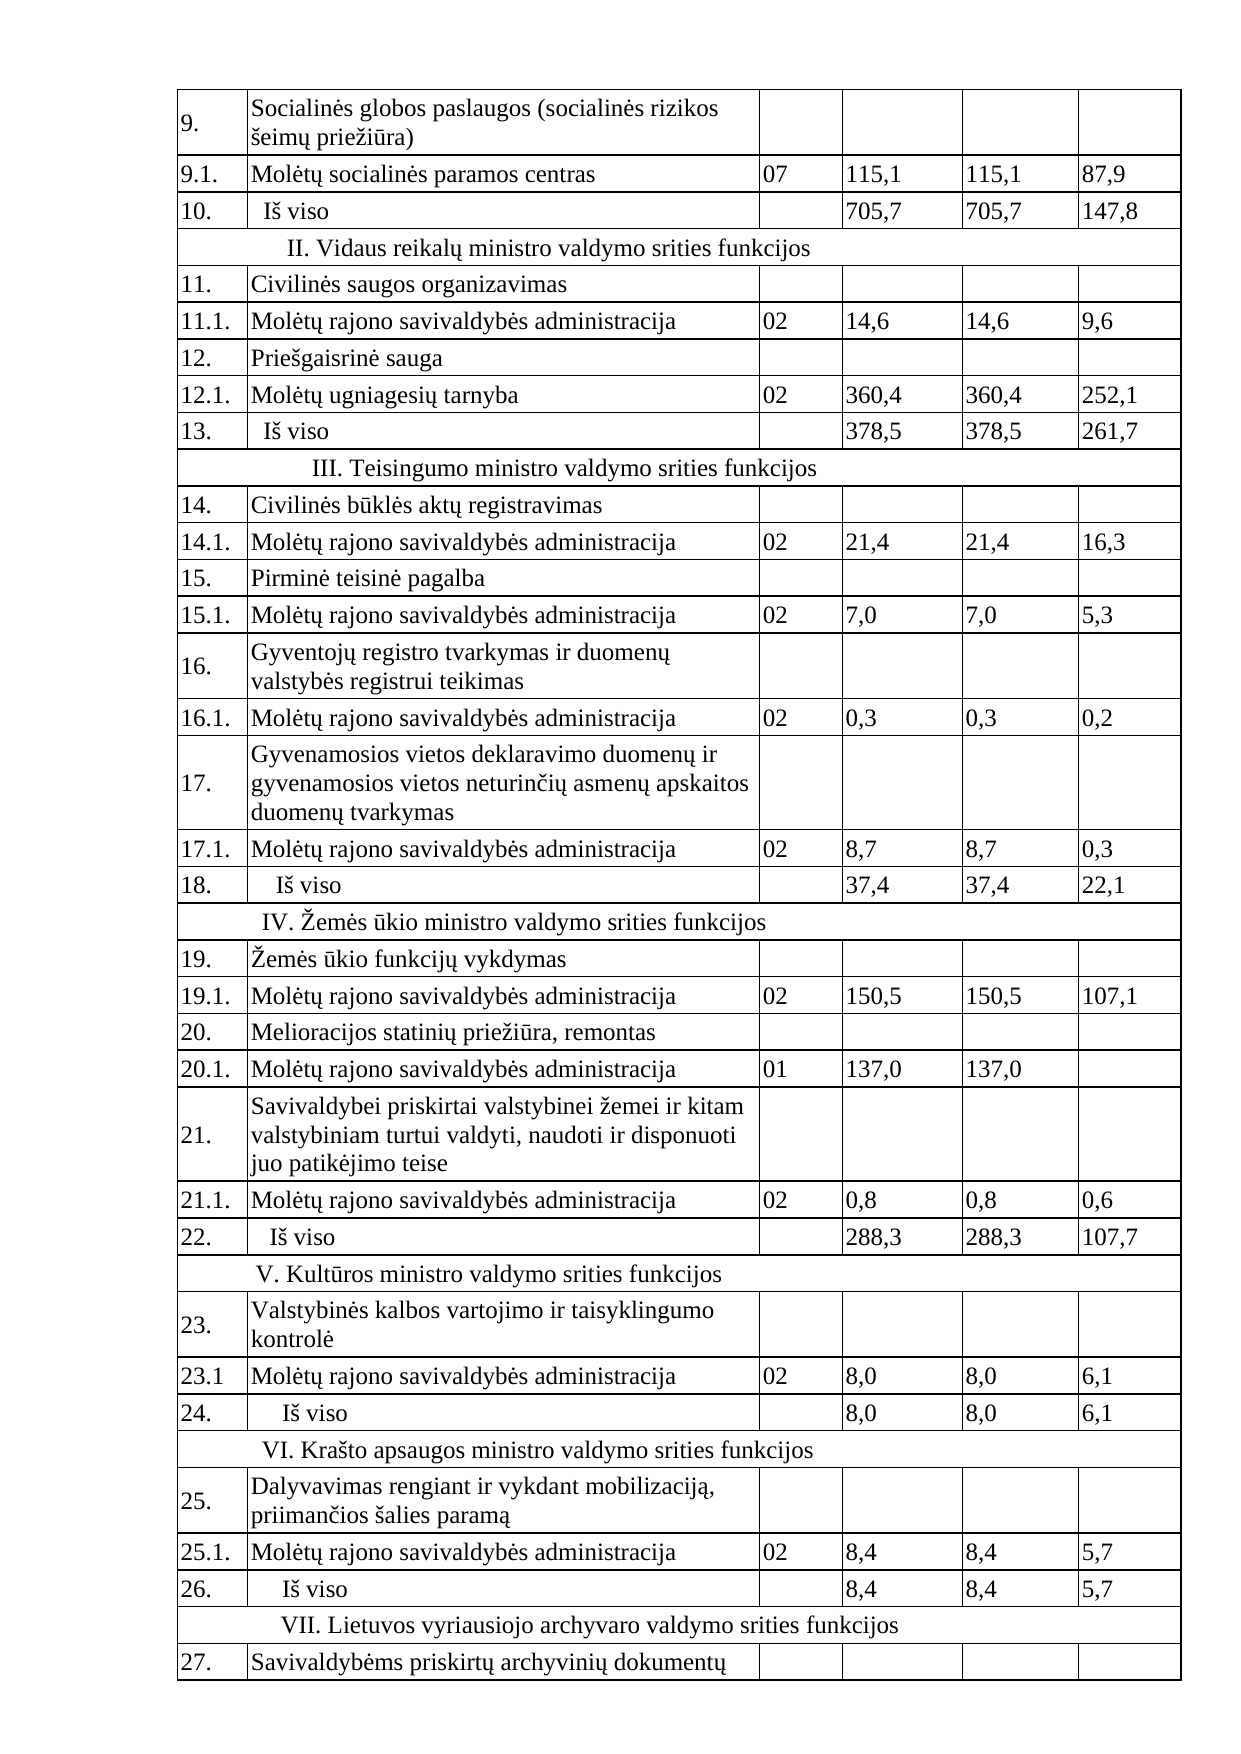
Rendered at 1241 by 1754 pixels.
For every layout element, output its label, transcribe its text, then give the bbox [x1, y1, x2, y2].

table_cell 150,5 [963, 977, 1078, 1013]
table_cell [963, 1292, 1078, 1356]
table_cell 02 [760, 977, 842, 1013]
table_cell 0,3 [1079, 830, 1180, 866]
table_cell [1079, 340, 1180, 375]
table_cell 8,0 [843, 1358, 962, 1393]
table_cell 5,7 [1079, 1534, 1180, 1569]
table_cell 22. [178, 1219, 247, 1254]
table_cell 8,7 [963, 830, 1078, 866]
table_cell 21,4 [843, 523, 962, 559]
table_cell 360,4 [963, 376, 1078, 412]
table_cell 20.1. [178, 1051, 247, 1086]
table_cell [760, 413, 842, 448]
table_cell 7,0 [963, 597, 1078, 632]
table_cell 252,1 [1079, 376, 1180, 412]
table_cell [963, 266, 1078, 301]
table_cell [843, 1088, 962, 1180]
table_cell [760, 1644, 842, 1679]
table_cell IV. Žemės ūkio ministro valdymo srities funkcijos [178, 904, 1180, 939]
table_cell [760, 867, 842, 902]
table_cell 288,3 [963, 1219, 1078, 1254]
table_cell 8,4 [963, 1571, 1078, 1606]
table_cell 6,1 [1079, 1358, 1180, 1393]
table_cell 21,4 [963, 523, 1078, 559]
table_cell [760, 1468, 842, 1532]
table_cell 14.1. [178, 523, 247, 559]
table_cell [760, 1571, 842, 1606]
table_cell Molėtų rajono savivaldybės administracija [248, 977, 759, 1013]
table_cell Iš viso [248, 1219, 759, 1254]
table_cell 27. [178, 1644, 247, 1679]
table_cell [843, 266, 962, 301]
table_cell 02 [760, 1358, 842, 1393]
table_cell 37,4 [963, 867, 1078, 902]
table_cell 02 [760, 597, 842, 632]
table_cell 13. [178, 413, 247, 448]
table_cell 14,6 [963, 303, 1078, 338]
table_cell 0,2 [1079, 699, 1180, 734]
table_cell 02 [760, 1182, 842, 1217]
table_cell 01 [760, 1051, 842, 1086]
table_cell 15. [178, 560, 247, 595]
table_cell [963, 1014, 1078, 1049]
table_cell [963, 1644, 1078, 1679]
table_cell 115,1 [843, 156, 962, 191]
table_cell [843, 634, 962, 698]
table_cell 87,9 [1079, 156, 1180, 191]
table_cell 8,4 [963, 1534, 1078, 1569]
table_cell Valstybinės kalbos vartojimo ir taisyklingumo kontrolė [248, 1292, 759, 1356]
table_cell 137,0 [963, 1051, 1078, 1086]
table_cell 7,0 [843, 597, 962, 632]
table_cell 261,7 [1079, 413, 1180, 448]
table_cell [843, 90, 962, 154]
table_cell 150,5 [843, 977, 962, 1013]
table_cell [760, 560, 842, 595]
table_cell 25. [178, 1468, 247, 1532]
table_cell [760, 90, 842, 154]
table_cell [843, 1644, 962, 1679]
table_cell 02 [760, 830, 842, 866]
table_cell [1079, 1292, 1180, 1356]
table_cell [1079, 1644, 1180, 1679]
table_cell Dalyvavimas rengiant ir vykdant mobilizaciją, priimančios šalies paramą [248, 1468, 759, 1532]
table_cell [963, 634, 1078, 698]
table_cell [760, 1088, 842, 1180]
table_cell Iš viso [248, 193, 759, 228]
table_cell Molėtų rajono savivaldybės administracija [248, 1358, 759, 1393]
table_cell Iš viso [248, 867, 759, 902]
table_cell 0,8 [963, 1182, 1078, 1217]
table_cell [843, 941, 962, 976]
table_cell 15.1. [178, 597, 247, 632]
table_cell Molėtų rajono savivaldybės administracija [248, 523, 759, 559]
table_cell 360,4 [843, 376, 962, 412]
table_cell 25.1. [178, 1534, 247, 1569]
table_cell Molėtų socialinės paramos centras [248, 156, 759, 191]
table_cell 115,1 [963, 156, 1078, 191]
table_cell [843, 487, 962, 522]
table_cell 21. [178, 1088, 247, 1180]
table_cell 705,7 [843, 193, 962, 228]
table_cell [1079, 487, 1180, 522]
table_cell 0,6 [1079, 1182, 1180, 1217]
table_cell 9. [178, 90, 247, 154]
table_cell 23. [178, 1292, 247, 1356]
table_cell 02 [760, 376, 842, 412]
table_cell [963, 90, 1078, 154]
table_cell [843, 1468, 962, 1532]
table_cell 12.1. [178, 376, 247, 412]
table_cell 11. [178, 266, 247, 301]
table_cell 21.1. [178, 1182, 247, 1217]
table_cell Savivaldybei priskirtai valstybinei žemei ir kitam valstybiniam turtui valdyti, naudoti ir disponuoti juo patikėjimo teise [248, 1088, 759, 1180]
table_cell [760, 266, 842, 301]
table_cell [1079, 1051, 1180, 1086]
table_cell [1079, 266, 1180, 301]
table_cell 14,6 [843, 303, 962, 338]
table_cell 02 [760, 699, 842, 734]
table_cell 16. [178, 634, 247, 698]
table_cell 9,6 [1079, 303, 1180, 338]
table_cell Civilinės būklės aktų registravimas [248, 487, 759, 522]
table_cell 23.1 [178, 1358, 247, 1393]
table_cell [843, 560, 962, 595]
table_cell Civilinės saugos organizavimas [248, 266, 759, 301]
table_cell 705,7 [963, 193, 1078, 228]
table_cell 14. [178, 487, 247, 522]
table_cell [760, 1292, 842, 1356]
table_cell 147,8 [1079, 193, 1180, 228]
table_cell II. Vidaus reikalų ministro valdymo srities funkcijos [178, 229, 1180, 264]
table_cell 26. [178, 1571, 247, 1606]
table_cell 19.1. [178, 977, 247, 1013]
table_cell [1079, 560, 1180, 595]
table_cell [963, 487, 1078, 522]
table_cell [760, 487, 842, 522]
table_cell [843, 736, 962, 829]
table_cell [1079, 736, 1180, 829]
table_cell [963, 941, 1078, 976]
table_cell 24. [178, 1395, 247, 1430]
table_cell 18. [178, 867, 247, 902]
table_cell 20. [178, 1014, 247, 1049]
table_cell 16.1. [178, 699, 247, 734]
table_cell Priešgaisrinė sauga [248, 340, 759, 375]
table_cell Iš viso [248, 1395, 759, 1430]
table_cell 8,0 [963, 1395, 1078, 1430]
table_cell Melioracijos statinių priežiūra, remontas [248, 1014, 759, 1049]
table_cell VII. Lietuvos vyriausiojo archyvaro valdymo srities funkcijos [178, 1607, 1180, 1642]
table_cell 288,3 [843, 1219, 962, 1254]
table_cell [1079, 90, 1180, 154]
table_cell Molėtų rajono savivaldybės administracija [248, 303, 759, 338]
table_cell [963, 560, 1078, 595]
table_cell 37,4 [843, 867, 962, 902]
table_cell [1079, 941, 1180, 976]
table_cell [963, 1468, 1078, 1532]
table_cell [963, 1088, 1078, 1180]
table_cell Iš viso [248, 1571, 759, 1606]
table_cell III. Teisingumo ministro valdymo srities funkcijos [178, 450, 1180, 485]
table_cell [1079, 1088, 1180, 1180]
table_cell [760, 340, 842, 375]
table_cell Iš viso [248, 413, 759, 448]
table_cell Molėtų rajono savivaldybės administracija [248, 1534, 759, 1569]
table_cell 22,1 [1079, 867, 1180, 902]
table_cell [843, 1292, 962, 1356]
table_cell [843, 1014, 962, 1049]
table_cell Pirminė teisinė pagalba [248, 560, 759, 595]
table_cell 02 [760, 303, 842, 338]
table_cell [963, 340, 1078, 375]
table_cell [760, 1219, 842, 1254]
table_cell 02 [760, 1534, 842, 1569]
table_cell 07 [760, 156, 842, 191]
table_cell 8,4 [843, 1534, 962, 1569]
table_cell [1079, 1468, 1180, 1532]
table_cell VI. Krašto apsaugos ministro valdymo srities funkcijos [178, 1431, 1180, 1467]
table_cell 107,7 [1079, 1219, 1180, 1254]
table_cell 11.1. [178, 303, 247, 338]
table_cell 0,3 [843, 699, 962, 734]
table_cell 9.1. [178, 156, 247, 191]
table_cell 0,3 [963, 699, 1078, 734]
table_cell [760, 1395, 842, 1430]
table_cell 17. [178, 736, 247, 829]
table_cell Molėtų rajono savivaldybės administracija [248, 830, 759, 866]
table_cell 17.1. [178, 830, 247, 866]
table_cell 5,3 [1079, 597, 1180, 632]
table_cell 8,0 [843, 1395, 962, 1430]
table_cell 10. [178, 193, 247, 228]
table_cell Gyvenamosios vietos deklaravimo duomenų ir gyvenamosios vietos neturinčių asmenų apskaitos duomenų tvarkymas [248, 736, 759, 829]
table_cell 8,0 [963, 1358, 1078, 1393]
table_cell [760, 736, 842, 829]
table_cell Savivaldybėms priskirtų archyvinių dokumentų [248, 1644, 759, 1679]
table_cell Molėtų rajono savivaldybės administracija [248, 699, 759, 734]
table_cell Molėtų ugniagesių tarnyba [248, 376, 759, 412]
table_cell 12. [178, 340, 247, 375]
table_cell 16,3 [1079, 523, 1180, 559]
table_cell Molėtų rajono savivaldybės administracija [248, 1182, 759, 1217]
table_cell [1079, 1014, 1180, 1049]
table_cell [1079, 634, 1180, 698]
table_cell 6,1 [1079, 1395, 1180, 1430]
table_cell 19. [178, 941, 247, 976]
table_cell Socialinės globos paslaugos (socialinės rizikos šeimų priežiūra) [248, 90, 759, 154]
table_cell 107,1 [1079, 977, 1180, 1013]
table_cell 02 [760, 523, 842, 559]
table_cell 378,5 [843, 413, 962, 448]
table_cell Žemės ūkio funkcijų vykdymas [248, 941, 759, 976]
table_cell 137,0 [843, 1051, 962, 1086]
table_cell 8,4 [843, 1571, 962, 1606]
table_cell [963, 736, 1078, 829]
table_cell 378,5 [963, 413, 1078, 448]
table_cell 5,7 [1079, 1571, 1180, 1606]
table_cell Molėtų rajono savivaldybės administracija [248, 597, 759, 632]
table_cell [760, 193, 842, 228]
table_cell [760, 634, 842, 698]
table_cell 0,8 [843, 1182, 962, 1217]
table_cell Molėtų rajono savivaldybės administracija [248, 1051, 759, 1086]
table_cell V. Kultūros ministro valdymo srities funkcijos [178, 1256, 1180, 1291]
table_cell [760, 1014, 842, 1049]
table_cell Gyventojų registro tvarkymas ir duomenų valstybės registrui teikimas [248, 634, 759, 698]
table_cell [843, 340, 962, 375]
table_cell [760, 941, 842, 976]
table_cell 8,7 [843, 830, 962, 866]
